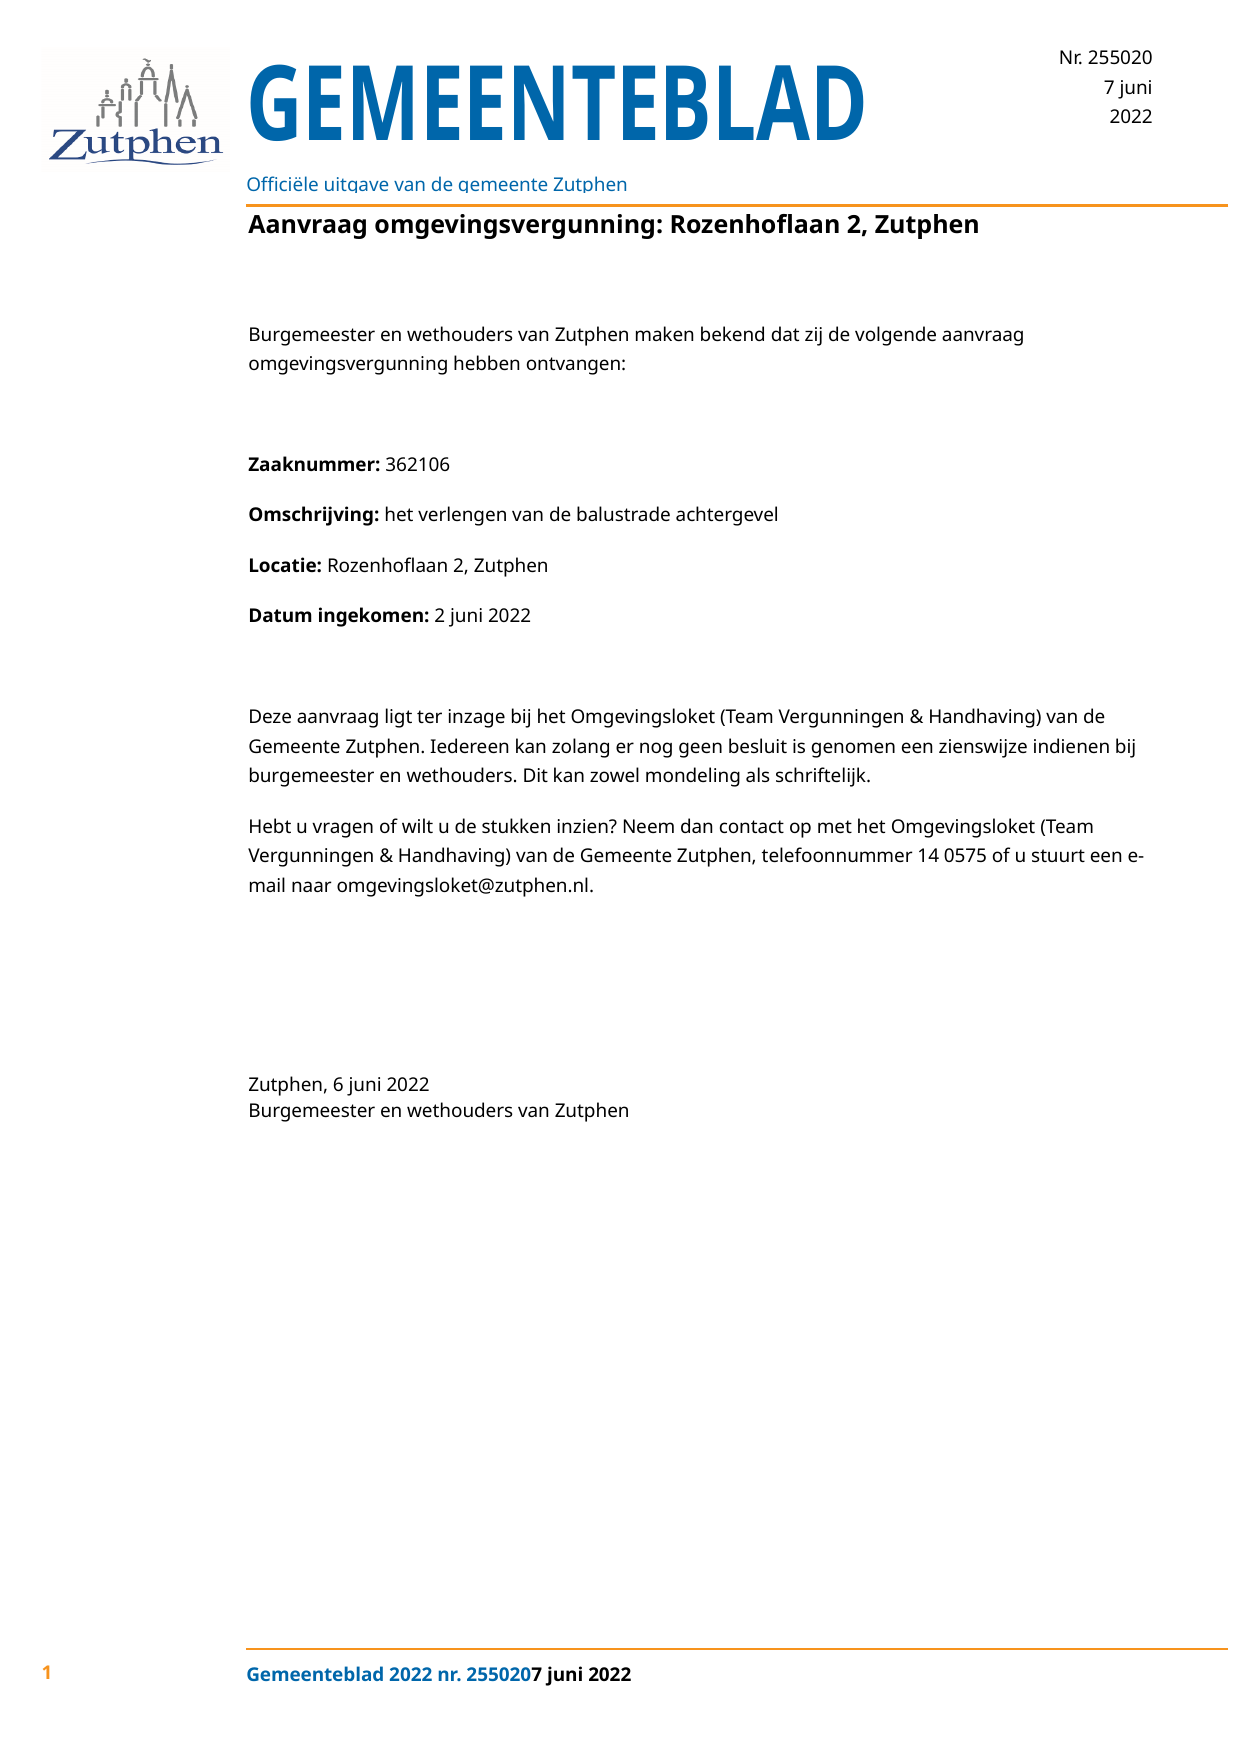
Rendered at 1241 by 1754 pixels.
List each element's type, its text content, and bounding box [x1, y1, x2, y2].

text Aanvraag omgevingsvergunning: Rozenhoflaan 2, Zutphen [248, 207, 1152, 241]
text Zutphen, 6 juni 2022 [248, 1071, 1152, 1097]
text Deze aanvraag ligt ter inzage bij het Omgevingsloket (Team Vergunningen & Handhaving) van de Gemeente Zutphen. Iedereen kan zolang er nog geen besluit is genomen een zienswijze indienen bij burgemeester en wethouders. Dit kan zowel mondeling als schriftelijk. [248, 703, 1152, 788]
text Burgemeester en wethouders van Zutphen [248, 1097, 1152, 1122]
text Burgemeester en wethouders van Zutphen maken bekend dat zij de volgende aanvraag omgevingsvergunning hebben ontvangen: [248, 321, 1152, 376]
text Datum ingekomen: 2 juni 2022 [248, 602, 1152, 628]
text Hebt u vragen of wilt u de stukken inzien? Neem dan contact op met het Omgevingsloket (Team Vergunningen & Handhaving) van de Gemeente Zutphen, telefoonnummer 14 0575 of u stuurt een e-mail naar omgevingsloket@zutphen.nl. [248, 813, 1152, 898]
text Zaaknummer: 362106 [248, 451, 1152, 477]
picture [41, 47, 231, 172]
text Locatie: Rozenhoflaan 2, Zutphen [248, 552, 1152, 578]
text Omschrijving: het verlengen van de balustrade achtergevel [248, 502, 1152, 527]
